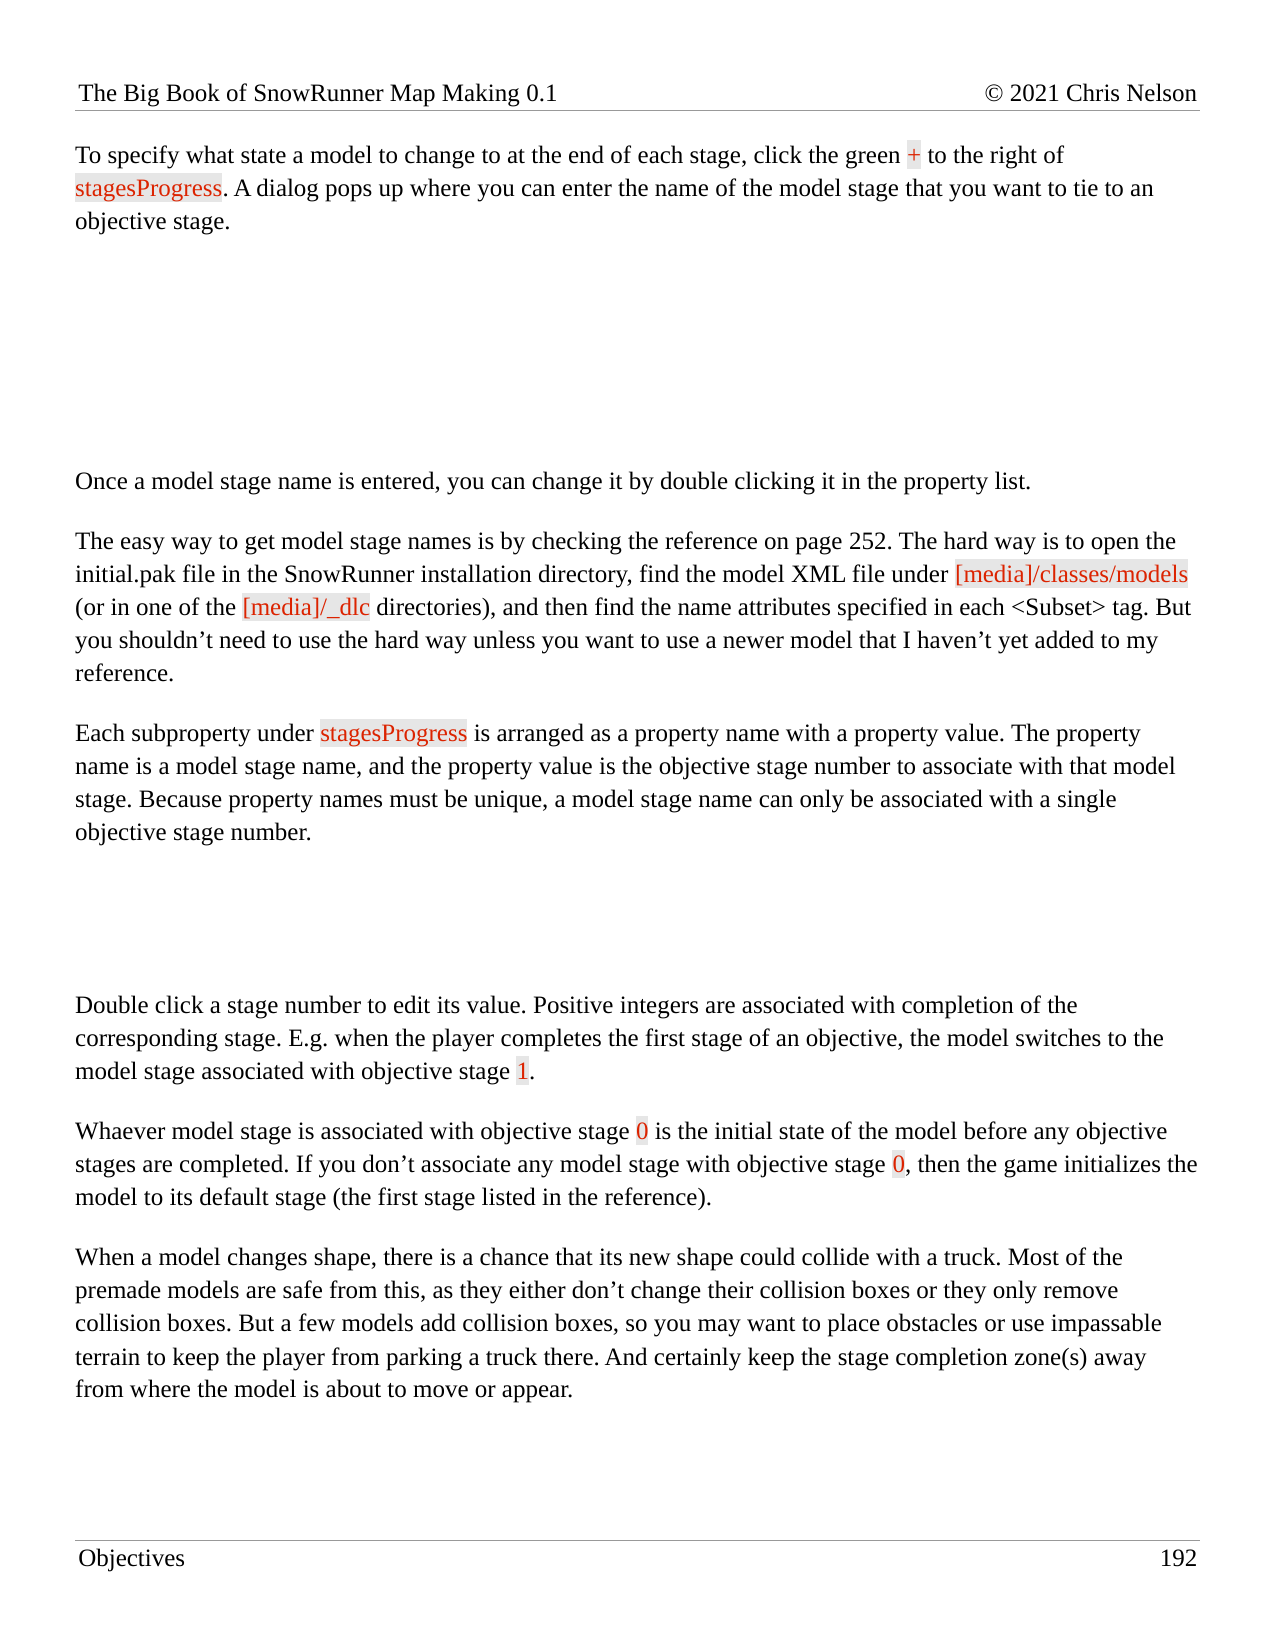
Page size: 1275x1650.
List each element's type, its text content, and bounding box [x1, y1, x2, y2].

text Once a model stage name is entered, you can change it by double clicking it in the property list. [75, 466, 1200, 495]
text The easy way to get model stage names is by checking the reference on page 252. The hard way is to open the initial.pak file in the SnowRunner installation directory, find the model XML file under [media]/classes/models (or in one of the [media]/_dlc directories), and then find the name attributes specified in each <Subset> tag. But you shouldn’t need to use the hard way unless you want to use a newer model that I haven’t yet added to my reference. [75, 526, 1200, 687]
text Double click a stage number to edit its value. Positive integers are associated with completion of the corresponding stage. E.g. when the player completes the first stage of an objective, the model switches to the model stage associated with objective stage 1. [75, 990, 1200, 1085]
text Each subproperty under stagesProgress is arranged as a property name with a property value. The property name is a model stage name, and the property value is the objective stage number to associate with that model stage. Because property names must be unique, a model stage name can only be associated with a single objective stage number. [75, 718, 1200, 846]
text To specify what state a model to change to at the end of each stage, click the green + to the right of stagesProgress. A dialog pops up where you can enter the name of the model stage that you want to tie to an objective stage. [75, 140, 1200, 235]
text Whaever model stage is associated with objective stage 0 is the initial state of the model before any objective stages are completed. If you don’t associate any model stage with objective stage 0, then the game initializes the model to its default stage (the first stage listed in the reference). [75, 1116, 1200, 1211]
text When a model changes shape, there is a chance that its new shape could collide with a truck. Most of the premade models are safe from this, as they either don’t change their collision boxes or they only remove collision boxes. But a few models add collision boxes, so you may want to place obstacles or use impassable terrain to keep the player from parking a truck there. And certainly keep the stage completion zone(s) away from where the model is about to move or appear. [75, 1242, 1200, 1403]
